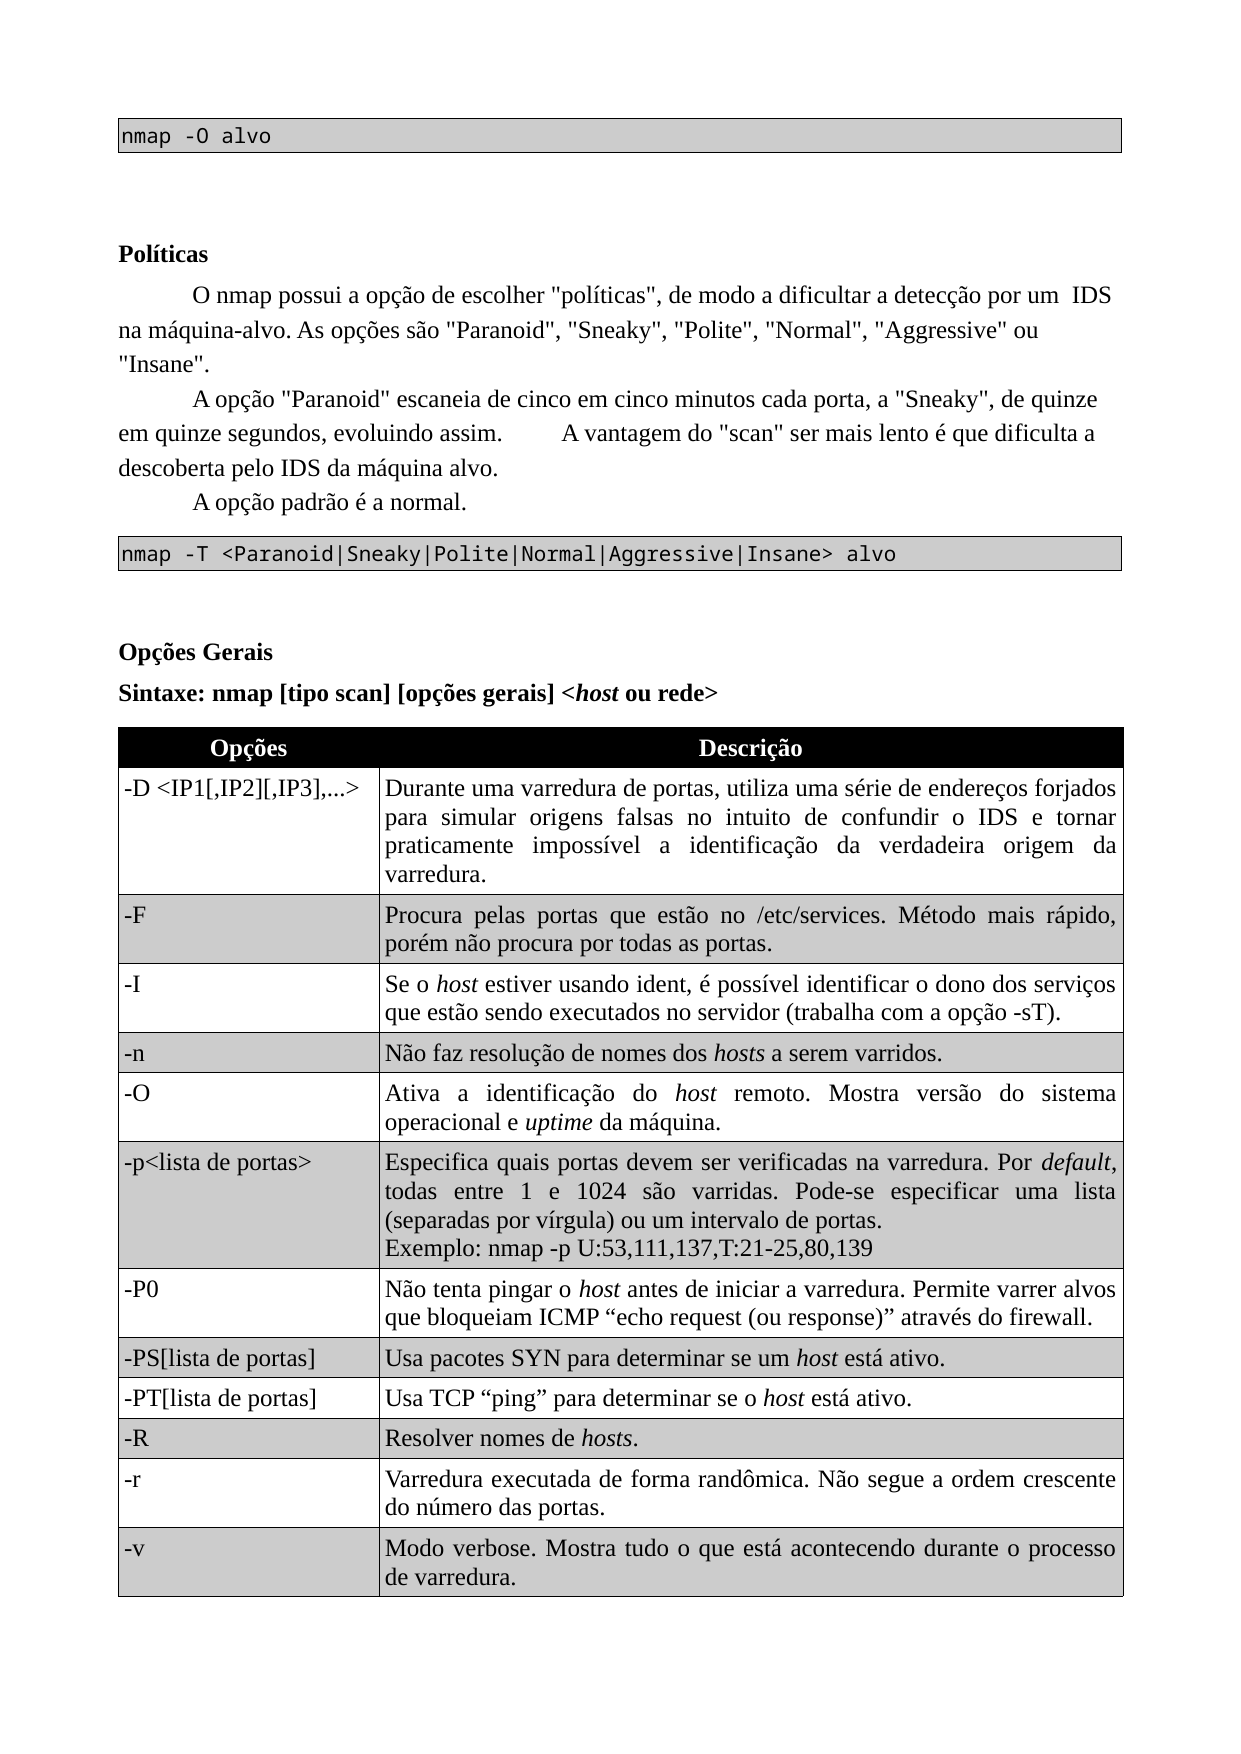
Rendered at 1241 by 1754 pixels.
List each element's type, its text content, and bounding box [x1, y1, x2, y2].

table_cell -PT[lista de portas] [119, 1378, 379, 1418]
table_cell -O [119, 1073, 379, 1141]
subtitle Políticas [118, 239, 1122, 268]
text Sintaxe: nmap [tipo scan] [opções gerais] <host ou rede> [118, 678, 1122, 707]
table_cell Ativa a identificação do host remoto. Mostra versão do sistema operacional e uptime da máquina. [380, 1073, 1123, 1141]
table_cell Não faz resolução de nomes dos hosts a serem varridos. [380, 1033, 1123, 1072]
table_cell Especifica quais portas devem ser verificadas na varredura. Por default, todas entre 1 e 1024 são varridas. Pode-se especificar uma lista (separadas por vírgula) ou um intervalo de portas. Exemplo: nmap -p U:53,111,137,T:21-25,80,139 [380, 1142, 1123, 1268]
table_cell -n [119, 1033, 379, 1072]
table_header Opções [119, 728, 379, 767]
table_cell -I [119, 964, 379, 1032]
table_cell -r [119, 1459, 379, 1527]
table_cell Procura pelas portas que estão no /etc/services. Método mais rápido, porém não procura por todas as portas. [380, 895, 1123, 963]
table_cell -p<lista de portas> [119, 1142, 379, 1268]
table_cell Usa pacotes SYN para determinar se um host está ativo. [380, 1338, 1123, 1377]
table_cell Não tenta pingar o host antes de iniciar a varredura. Permite varrer alvos que bloqueiam ICMP “echo request (ou response)” através do firewall. [380, 1269, 1123, 1337]
table_cell Resolver nomes de hosts. [380, 1419, 1123, 1458]
table_cell -R [119, 1419, 379, 1458]
table_cell Durante uma varredura de portas, utiliza uma série de endereços forjados para simular origens falsas no intuito de confundir o IDS e tornar praticamente impossível a identificação da verdadeira origem da varredura. [380, 768, 1123, 894]
table_header Descrição [379, 728, 1123, 767]
table_cell Varredura executada de forma randômica. Não segue a ordem crescente do número das portas. [380, 1459, 1123, 1527]
table_cell Usa TCP “ping” para determinar se o host está ativo. [380, 1378, 1123, 1418]
table_cell Se o host estiver usando ident, é possível identificar o dono dos serviços que estão sendo executados no servidor (trabalha com a opção -sT). [380, 964, 1123, 1032]
text nmap -T <Paranoid|Sneaky|Polite|Normal|Aggressive|Insane> alvo [119, 537, 1121, 570]
table_cell -F [119, 895, 379, 963]
table_cell -v [119, 1528, 379, 1596]
text O nmap possui a opção de escolher "políticas", de modo a dificultar a detecção por um IDS na máquina-alvo. As opções são "Paranoid", "Sneaky", "Polite", "Normal", "Aggressive" ou "Insane". A opção "Paranoid" escaneia de cinco em cinco minutos cada porta, a "Sneaky", de quinze em quinze segundos, evoluindo assim. A vantagem do "scan" ser mais lento é que dificulta a descoberta pelo IDS da máquina alvo. A opção padrão é a normal. [118, 280, 1122, 516]
table_cell -P0 [119, 1269, 379, 1337]
subtitle Opções Gerais [118, 637, 1122, 666]
text nmap -O alvo [119, 119, 1121, 152]
table_cell -PS[lista de portas] [119, 1338, 379, 1377]
table_cell Modo verbose. Mostra tudo o que está acontecendo durante o processo de varredura. [380, 1528, 1123, 1596]
table_cell -D <IP1[,IP2][,IP3],...> [119, 768, 379, 894]
